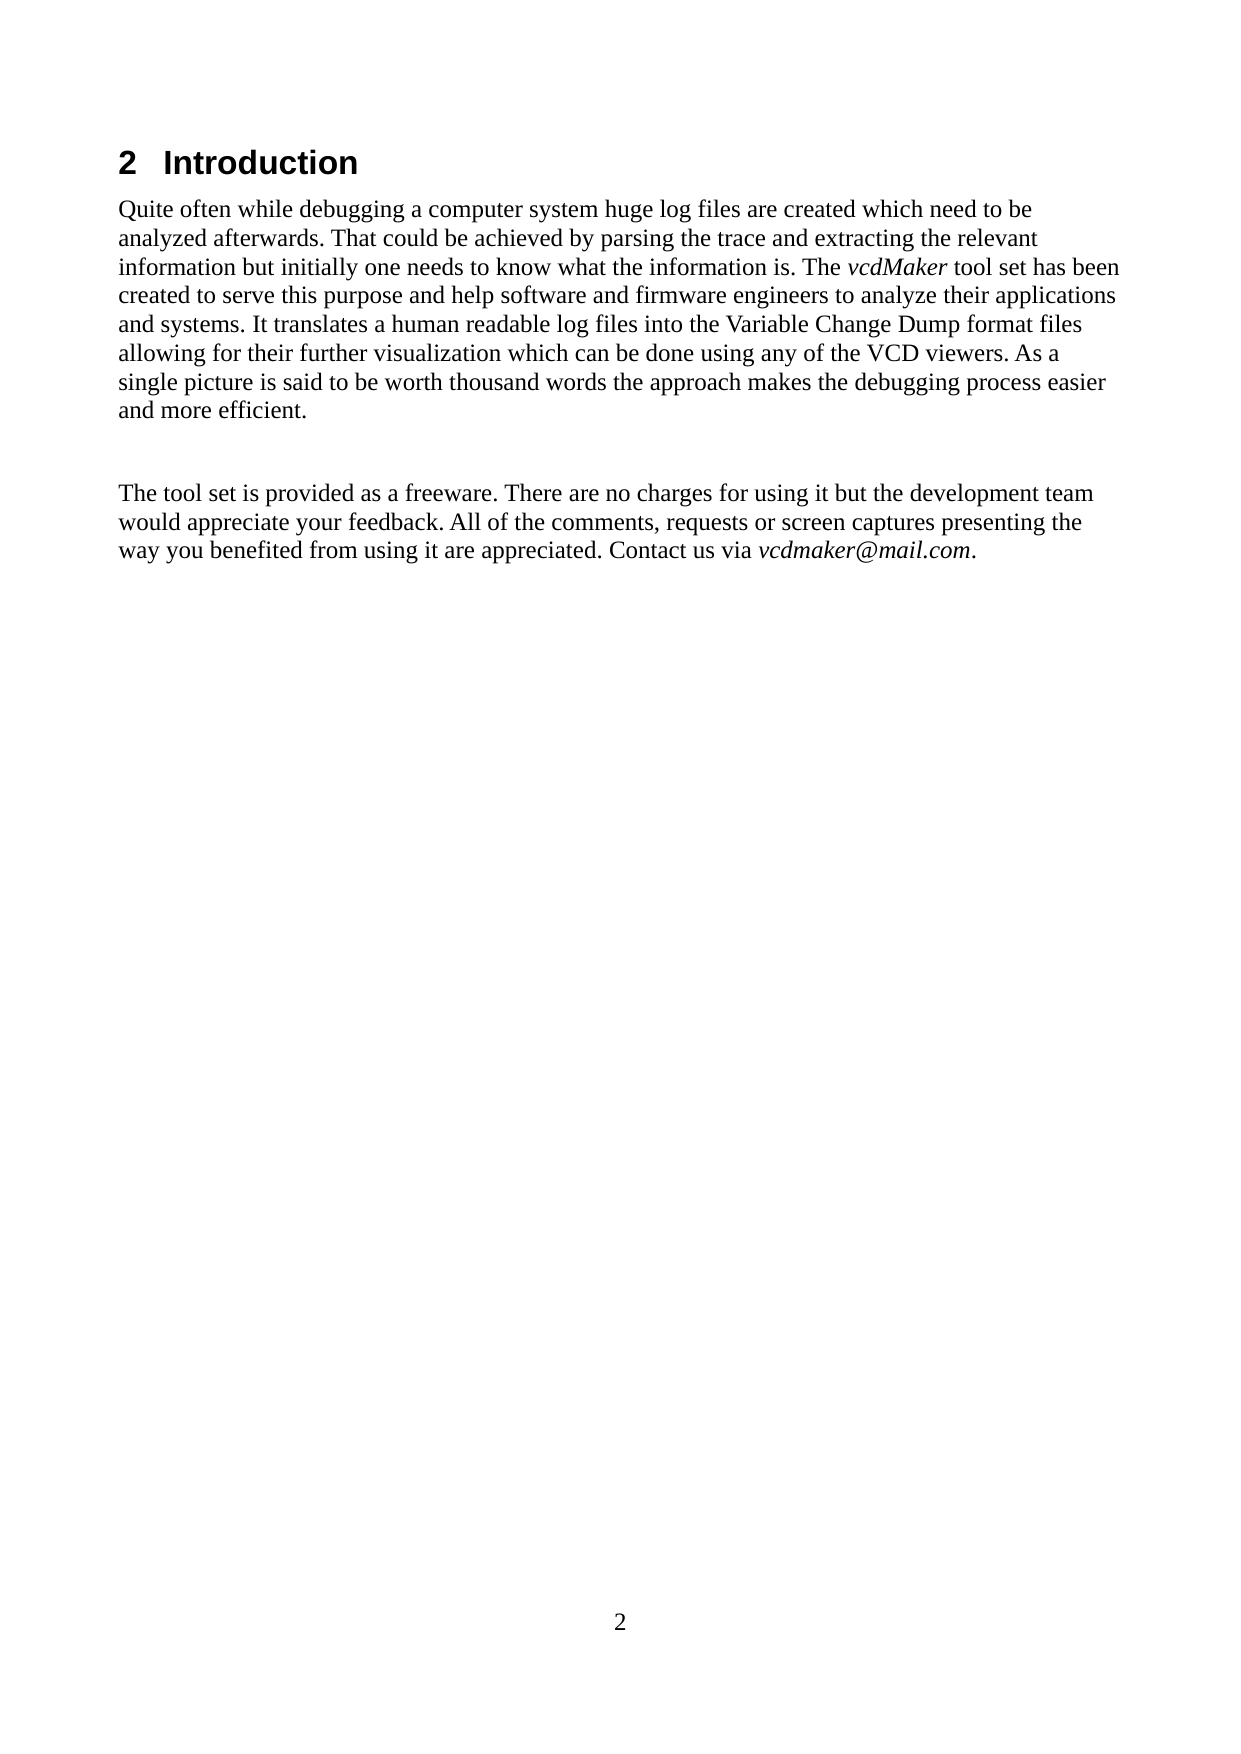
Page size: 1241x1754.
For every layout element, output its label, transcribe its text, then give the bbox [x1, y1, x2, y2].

text Quite often while debugging a computer system huge log files are created which need to be analyzed afterwards. That could be achieved by parsing the trace and extracting the relevant information but initially one needs to know what the information is. The vcdMaker tool set has been created to serve this purpose and help software and firmware engineers to analyze their applications and systems. It translates a human readable log files into the Variable Change Dump format files allowing for their further visualization which can be done using any of the VCD viewers. As a single picture is said to be worth thousand words the approach makes the debugging process easier and more efficient. [118, 194, 1122, 424]
text The tool set is provided as a freeware. There are no charges for using it but the development team would appreciate your feedback. All of the comments, requests or screen captures presenting the way you benefited from using it are appreciated. Contact us via vcdmaker@mail.com. [118, 478, 1122, 564]
subtitle Introduction [118, 143, 1122, 182]
